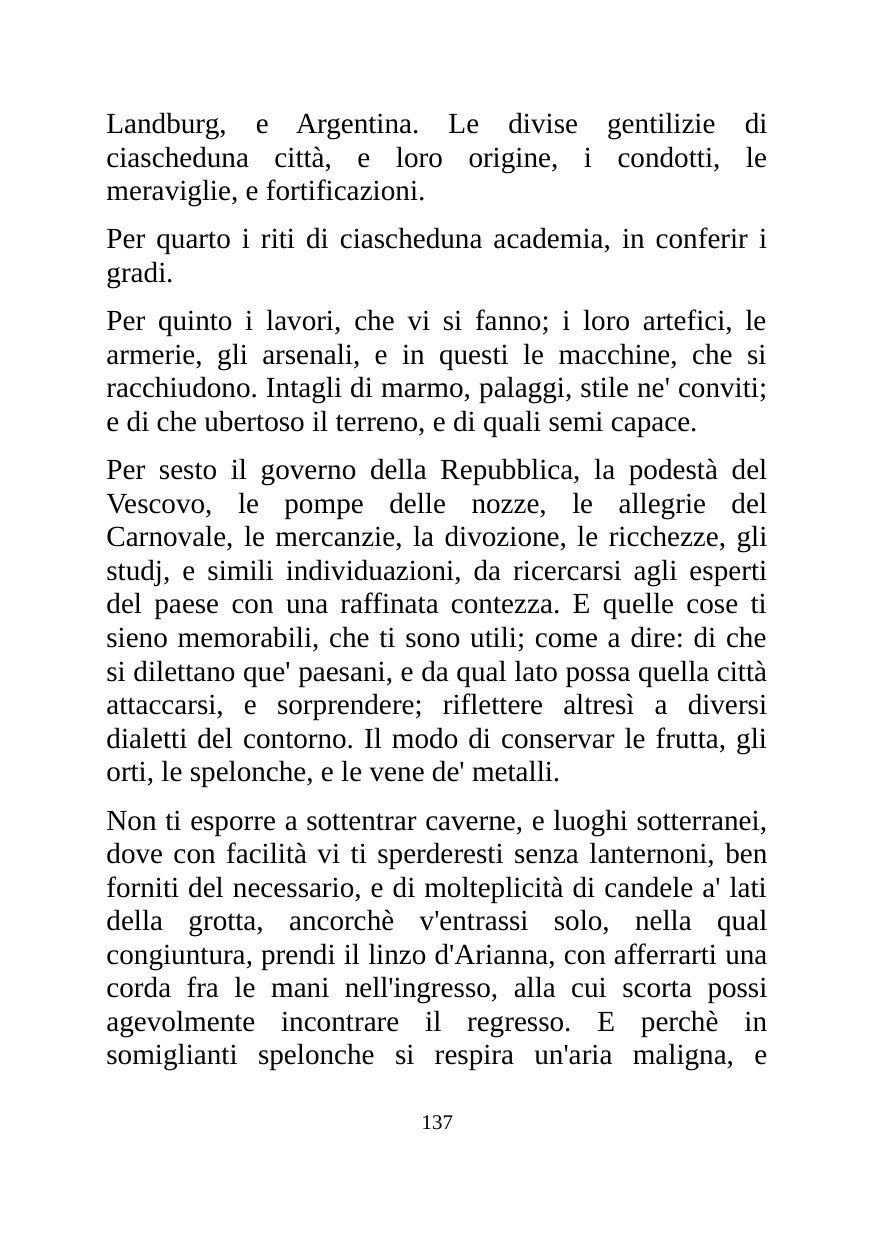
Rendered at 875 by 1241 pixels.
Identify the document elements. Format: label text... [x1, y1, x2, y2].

text Per quinto i lavori, che vi si fanno; i loro artefici, le armerie, gli arsenali, e in questi le macchine, che si racchiudono. Intagli di marmo, palaggi, stile ne' conviti; e di che ubertoso il terreno, e di quali semi capace. [106, 303, 768, 438]
text Per quarto i riti di ciascheduna academia, in conferir i gradi. [106, 222, 768, 289]
text Non ti esporre a sottentrar caverne, e luoghi sotterranei, dove con facilità vi ti sperderesti senza lanternoni, ben forniti del necessario, e di molteplicità di candele a' lati della grotta, ancorchè v'entrassi solo, nella qual congiuntura, prendi il linzo d'Arianna, con afferrarti una corda fra le mani nell'ingresso, alla cui scorta possi agevolmente incontrare il regresso. E perchè in somiglianti spelonche si respira un'aria maligna, e [106, 803, 768, 1071]
text Landburg, e Argentina. Le divise gentilizie di ciascheduna città, e loro origine, i condotti, le meraviglie, e fortificazioni. [106, 106, 768, 207]
text Per sesto il governo della Repubblica, la podestà del Vescovo, le pompe delle nozze, le allegrie del Carnovale, le mercanzie, la divozione, le ricchezze, gli studj, e simili individuazioni, da ricercarsi agli esperti del paese con una raffinata contezza. E quelle cose ti sieno memorabili, che ti sono utili; come a dire: di che si dilettano que' paesani, e da qual lato possa quella città attaccarsi, e sorprendere; riflettere altresì a diversi dialetti del contorno. Il modo di conservar le frutta, gli orti, le spelonche, e le vene de' metalli. [106, 452, 768, 788]
